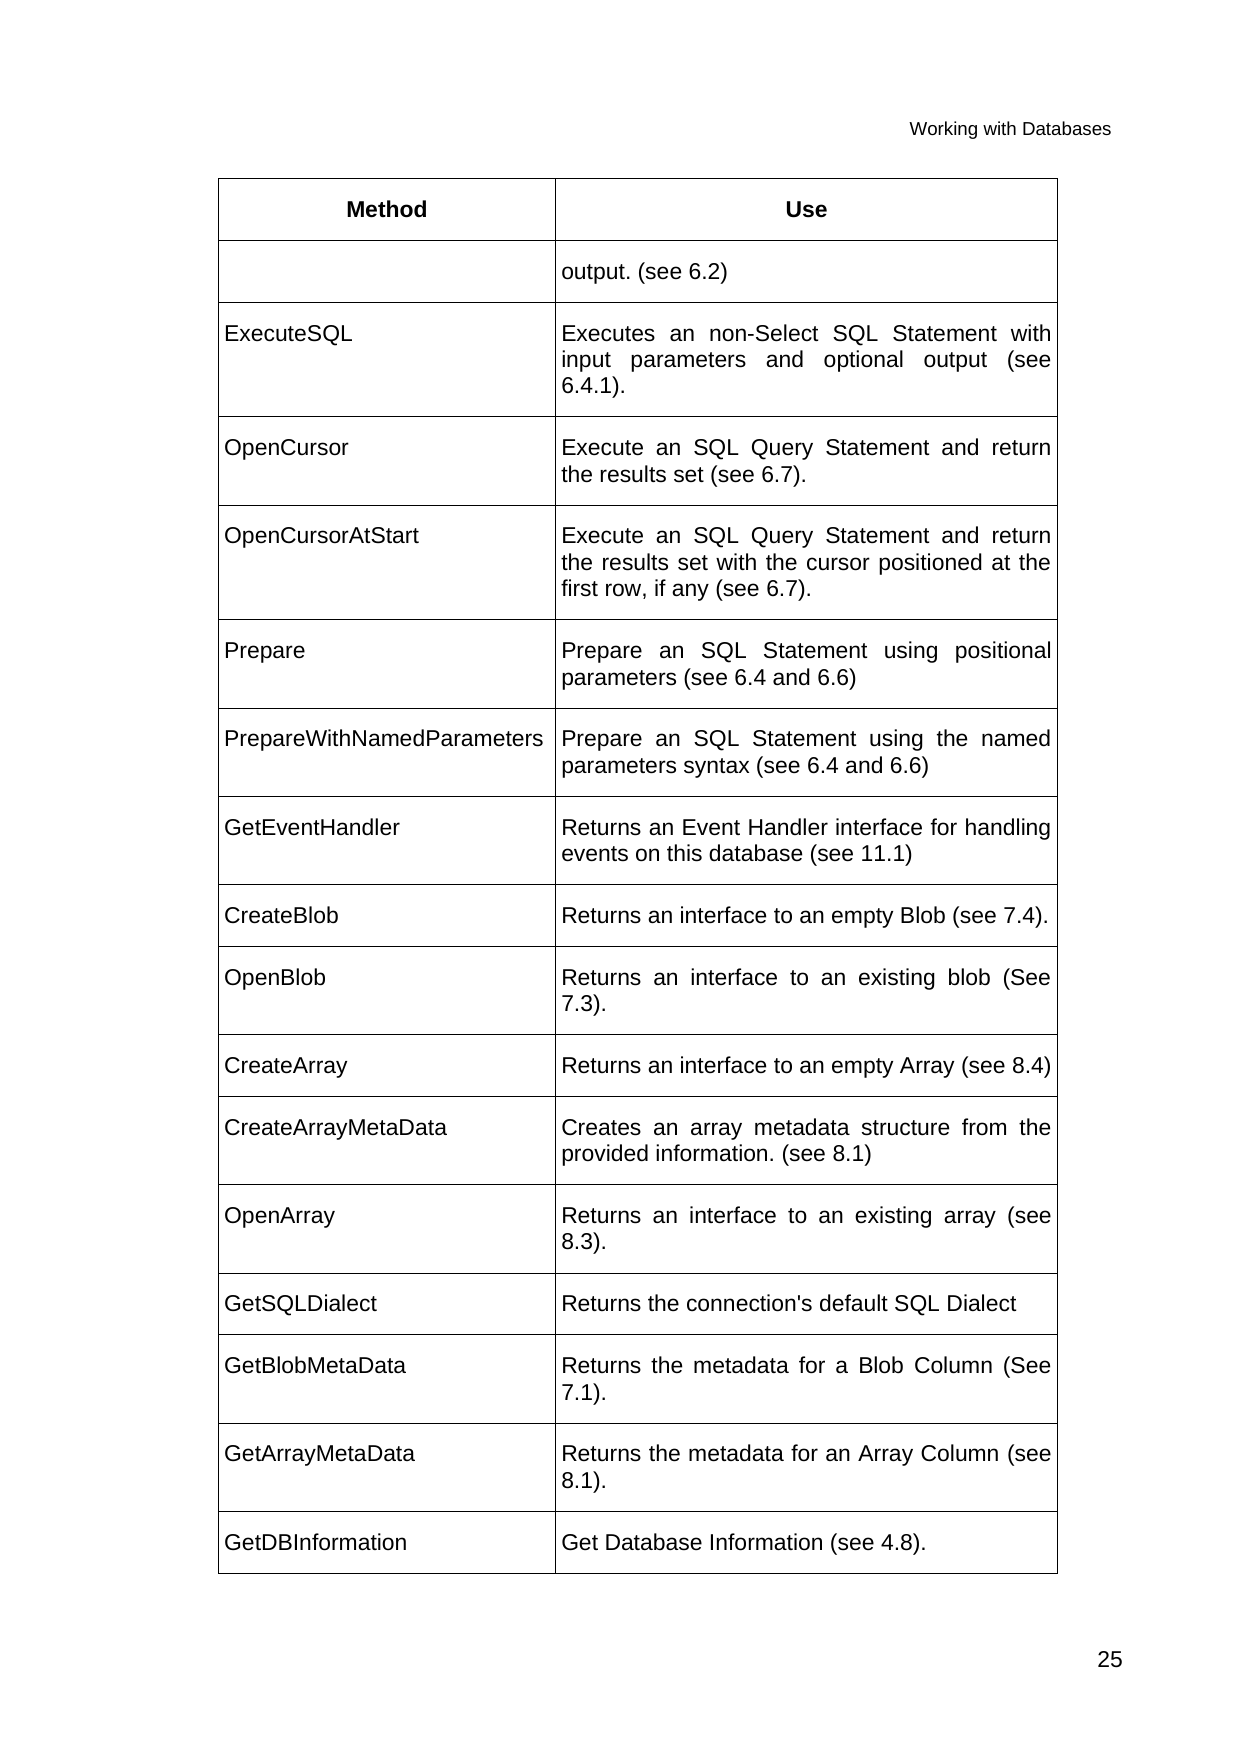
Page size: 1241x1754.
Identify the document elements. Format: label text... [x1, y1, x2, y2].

table_cell Returns an Event Handler interface for handling events on this database (see 11.1) [556, 797, 1057, 884]
table_cell [219, 241, 555, 302]
table_cell Execute an SQL Query Statement and return the results set (see 6.7). [556, 417, 1057, 505]
table_cell Returns an interface to an existing array (see 8.3). [556, 1185, 1057, 1272]
table_cell CreateBlob [219, 885, 555, 946]
table_header Use [556, 179, 1057, 240]
table_cell Returns an interface to an empty Array (see 8.4) [556, 1035, 1057, 1096]
table_cell GetDBInformation [219, 1512, 555, 1573]
table_cell GetEventHandler [219, 797, 555, 884]
table_cell OpenArray [219, 1185, 555, 1272]
table_cell OpenBlob [219, 947, 555, 1034]
table_cell CreateArrayMetaData [219, 1097, 555, 1184]
table_cell Prepare [219, 620, 555, 707]
table_cell Executes an non-Select SQL Statement with input parameters and optional output (see 6.4.1). [556, 303, 1057, 416]
table_cell GetArrayMetaData [219, 1424, 555, 1511]
table_cell OpenCursorAtStart [219, 506, 555, 619]
table_cell Prepare an SQL Statement using positional parameters (see 6.4 and 6.6) [556, 620, 1057, 707]
table_cell CreateArray [219, 1035, 555, 1096]
table_cell Returns an interface to an empty Blob (see 7.4). [556, 885, 1057, 946]
table_cell Creates an array metadata structure from the provided information. (see 8.1) [556, 1097, 1057, 1184]
table_cell OpenCursor [219, 417, 555, 505]
table_cell Prepare an SQL Statement using the named parameters syntax (see 6.4 and 6.6) [556, 709, 1057, 796]
table_header Method [219, 179, 555, 240]
table_cell ExecuteSQL [219, 303, 555, 416]
table_cell Returns the metadata for an Array Column (see 8.1). [556, 1424, 1057, 1511]
table_cell PrepareWithNamedParameters [219, 709, 555, 796]
table_cell Returns the metadata for a Blob Column (See 7.1). [556, 1335, 1057, 1422]
table_cell Returns the connection's default SQL Dialect [556, 1274, 1057, 1334]
table_cell Returns an interface to an existing blob (See 7.3). [556, 947, 1057, 1034]
table_cell GetSQLDialect [219, 1274, 555, 1334]
table_cell Execute an SQL Query Statement and return the results set with the cursor positioned at the first row, if any (see 6.7). [556, 506, 1057, 619]
table_cell GetBlobMetaData [219, 1335, 555, 1422]
table_cell output. (see 6.2) [556, 241, 1057, 302]
table_cell Get Database Information (see 4.8). [556, 1512, 1057, 1573]
